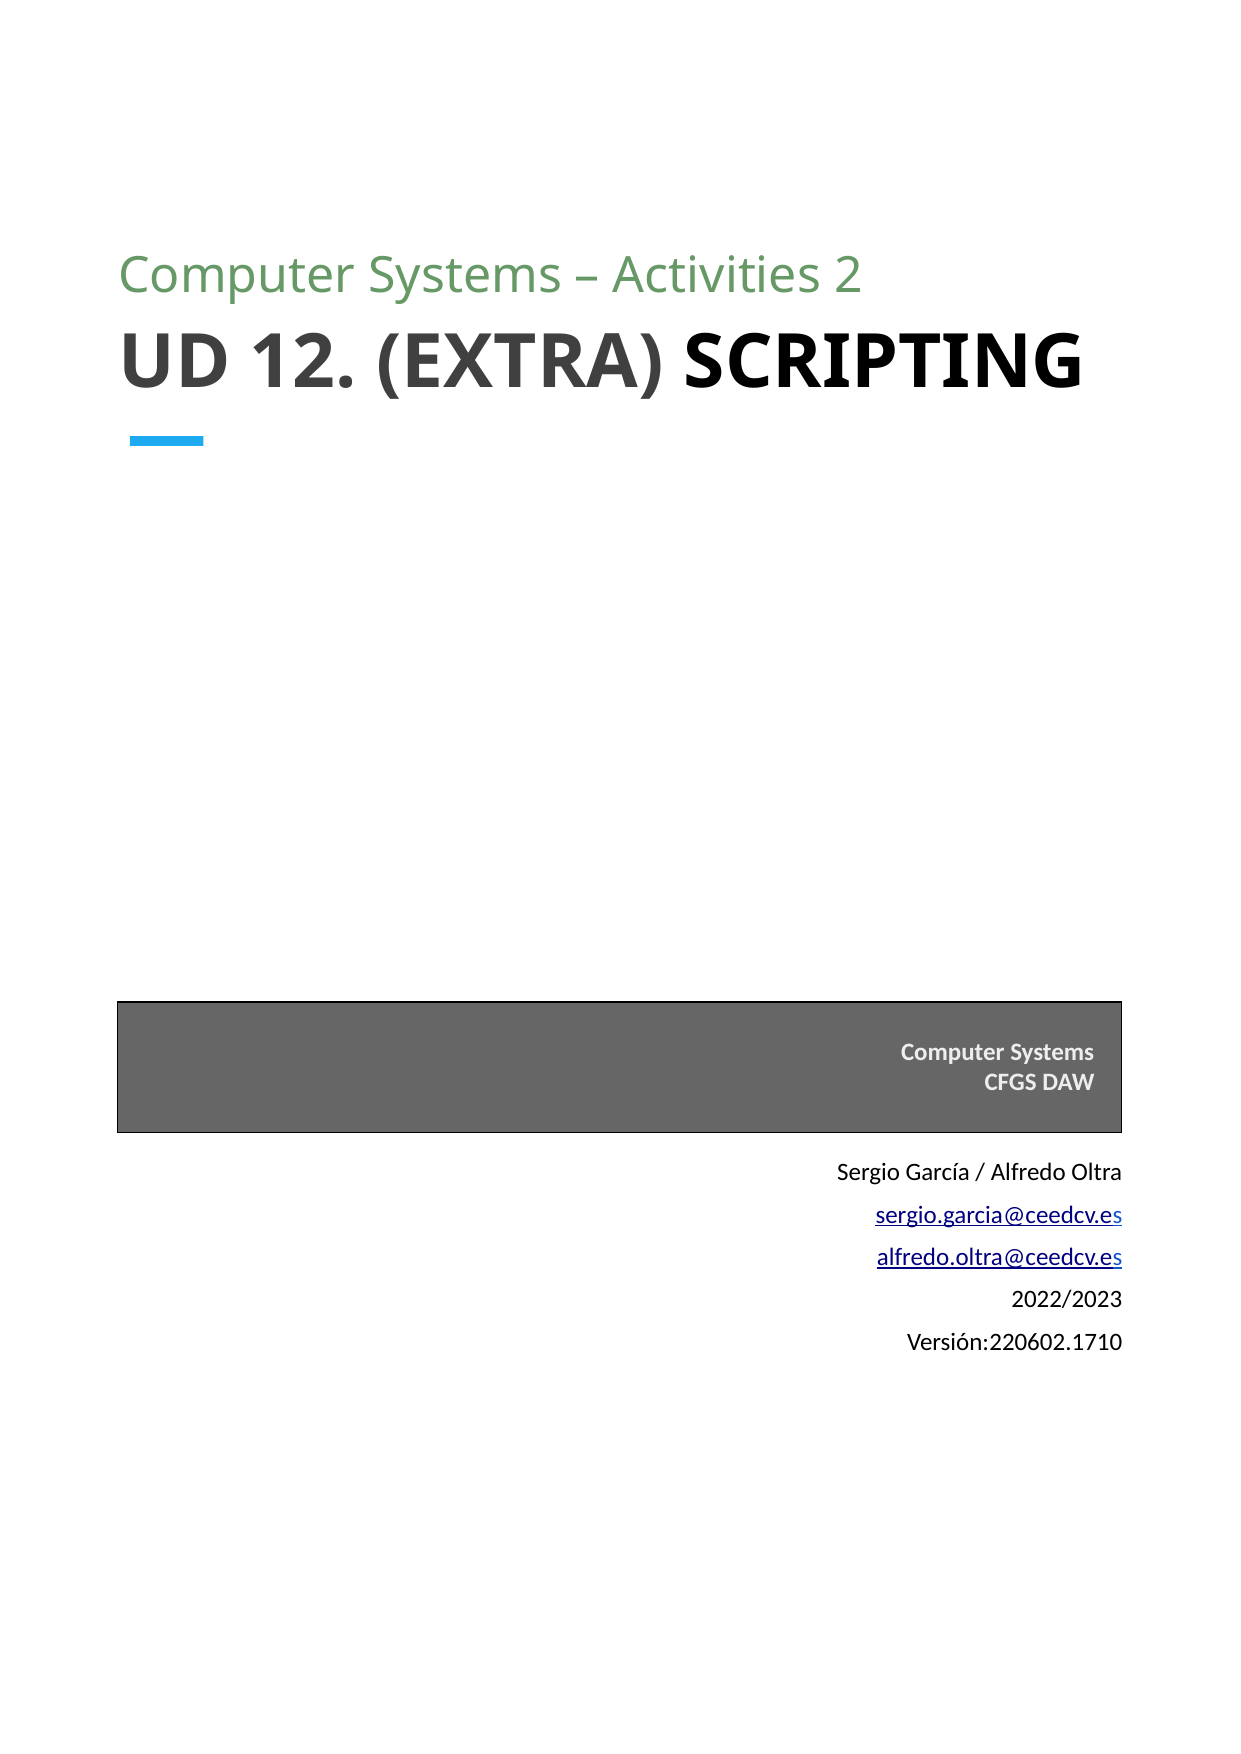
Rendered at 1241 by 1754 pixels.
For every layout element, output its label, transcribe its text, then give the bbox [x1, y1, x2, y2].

text Computer Systems – Activities 2 UD 12. (EXTRA) Scripting [118, 239, 1122, 409]
text CFGS DAW [121, 1066, 1094, 1097]
text 2022/2023 [118, 1284, 1122, 1314]
text Computer Systems [121, 1036, 1094, 1066]
text alfredo.oltra@ceedcv.es [231, 1241, 1122, 1272]
text [231, 977, 1122, 1001]
text Sergio García / Alfredo Oltra [231, 1133, 1122, 1187]
picture [129, 436, 204, 446]
text sergio.garcia@ceedcv.es [231, 1199, 1122, 1229]
text Versión:220602.1710 [118, 1326, 1122, 1357]
